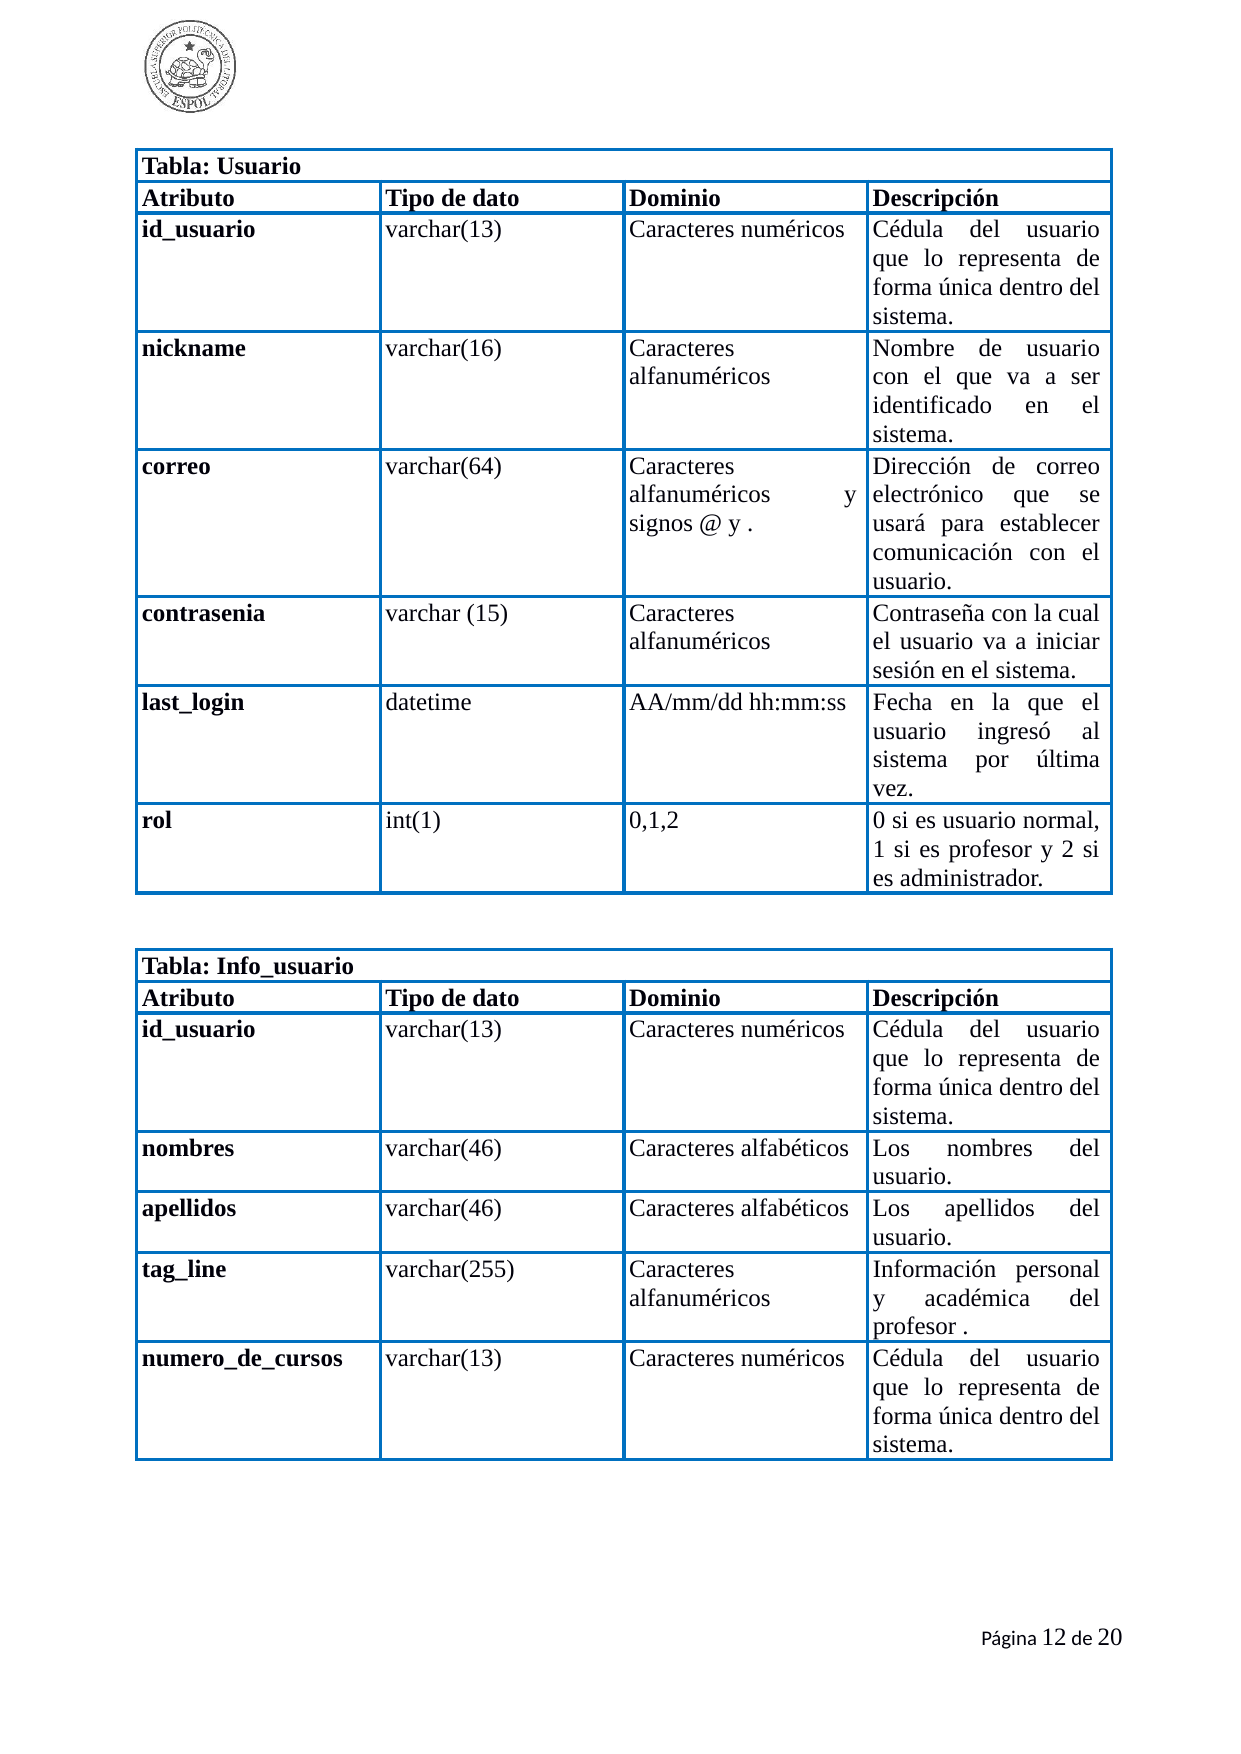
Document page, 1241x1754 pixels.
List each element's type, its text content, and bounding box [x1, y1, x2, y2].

table_cell tag_line [138, 1254, 379, 1340]
table_cell varchar(13) [382, 1015, 622, 1129]
table_cell varchar(46) [382, 1133, 622, 1190]
table_cell nombres [138, 1133, 379, 1190]
table_cell contrasenia [138, 598, 379, 684]
picture [142, 19, 238, 114]
table_cell varchar(13) [382, 1343, 622, 1458]
table_cell Caracteres alfabéticos [626, 1193, 866, 1251]
table_cell Contraseña con la cual el usuario va a iniciar sesión en el sistema. [869, 598, 1110, 684]
table_cell Caracteres numéricos [626, 1343, 866, 1458]
table_cell Cédula del usuario que lo representa de forma única dentro del sistema. [869, 215, 1110, 329]
table_cell varchar (15) [382, 598, 622, 684]
table_cell id_usuario [138, 1015, 379, 1129]
table_cell last_login [138, 687, 379, 802]
table_cell Caracteres alfanuméricos [626, 333, 866, 448]
table_cell Dominio [626, 983, 866, 1011]
table_cell Los apellidos del usuario. [869, 1193, 1110, 1251]
table_cell Cédula del usuario que lo representa de forma única dentro del sistema. [869, 1015, 1110, 1129]
table_cell varchar(16) [382, 333, 622, 448]
table_cell apellidos [138, 1193, 379, 1251]
table_header Tabla: Usuario [138, 151, 1110, 179]
table_cell varchar(13) [382, 215, 622, 329]
table_cell varchar(46) [382, 1193, 622, 1251]
table_cell Tipo de dato [382, 183, 622, 211]
table_cell Caracteres numéricos [626, 1015, 866, 1129]
table_cell varchar(64) [382, 451, 622, 594]
table_cell Fecha en la que el usuario ingresó al sistema por última vez. [869, 687, 1110, 802]
table_cell Atributo [138, 983, 379, 1011]
table_cell Caracteres alfanuméricos [626, 598, 866, 684]
table_cell 0 si es usuario normal, 1 si es profesor y 2 si es administrador. [869, 805, 1110, 891]
table_cell numero_de_cursos [138, 1343, 379, 1458]
table_header Tabla: Info_usuario [138, 951, 1110, 979]
table_cell 0,1,2 [626, 805, 866, 891]
table_cell Cédula del usuario que lo representa de forma única dentro del sistema. [869, 1343, 1110, 1458]
table_cell Atributo [138, 183, 379, 211]
table_cell Los nombres del usuario. [869, 1133, 1110, 1190]
table_cell Tipo de dato [382, 983, 622, 1011]
table_cell Información personal y académica del profesor . [869, 1254, 1110, 1340]
table_cell nickname [138, 333, 379, 448]
table_cell id_usuario [138, 215, 379, 329]
table_cell Caracteres alfanuméricos [626, 1254, 866, 1340]
table_cell rol [138, 805, 379, 891]
table_cell datetime [382, 687, 622, 802]
table_cell Dominio [626, 183, 866, 211]
table_cell Caracteres numéricos [626, 215, 866, 329]
table_cell Caracteres alfanuméricos y signos @ y . [626, 451, 866, 594]
table_cell Nombre de usuario con el que va a ser identificado en el sistema. [869, 333, 1110, 448]
table_cell Caracteres alfabéticos [626, 1133, 866, 1190]
table_cell correo [138, 451, 379, 594]
table_cell Descripción [869, 183, 1110, 211]
table_cell Dirección de correo electrónico que se usará para establecer comunicación con el usuario. [869, 451, 1110, 594]
table_cell varchar(255) [382, 1254, 622, 1340]
table_cell int(1) [382, 805, 622, 891]
table_cell AA/mm/dd hh:mm:ss [626, 687, 866, 802]
table_cell Descripción [869, 983, 1110, 1011]
